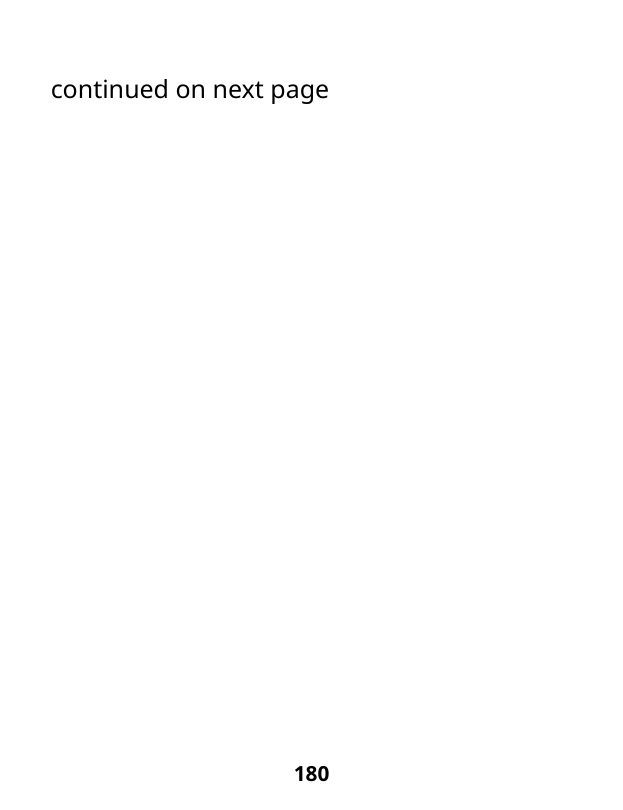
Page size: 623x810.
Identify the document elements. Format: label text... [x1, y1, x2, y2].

text continued on next page [22, 72, 600, 106]
